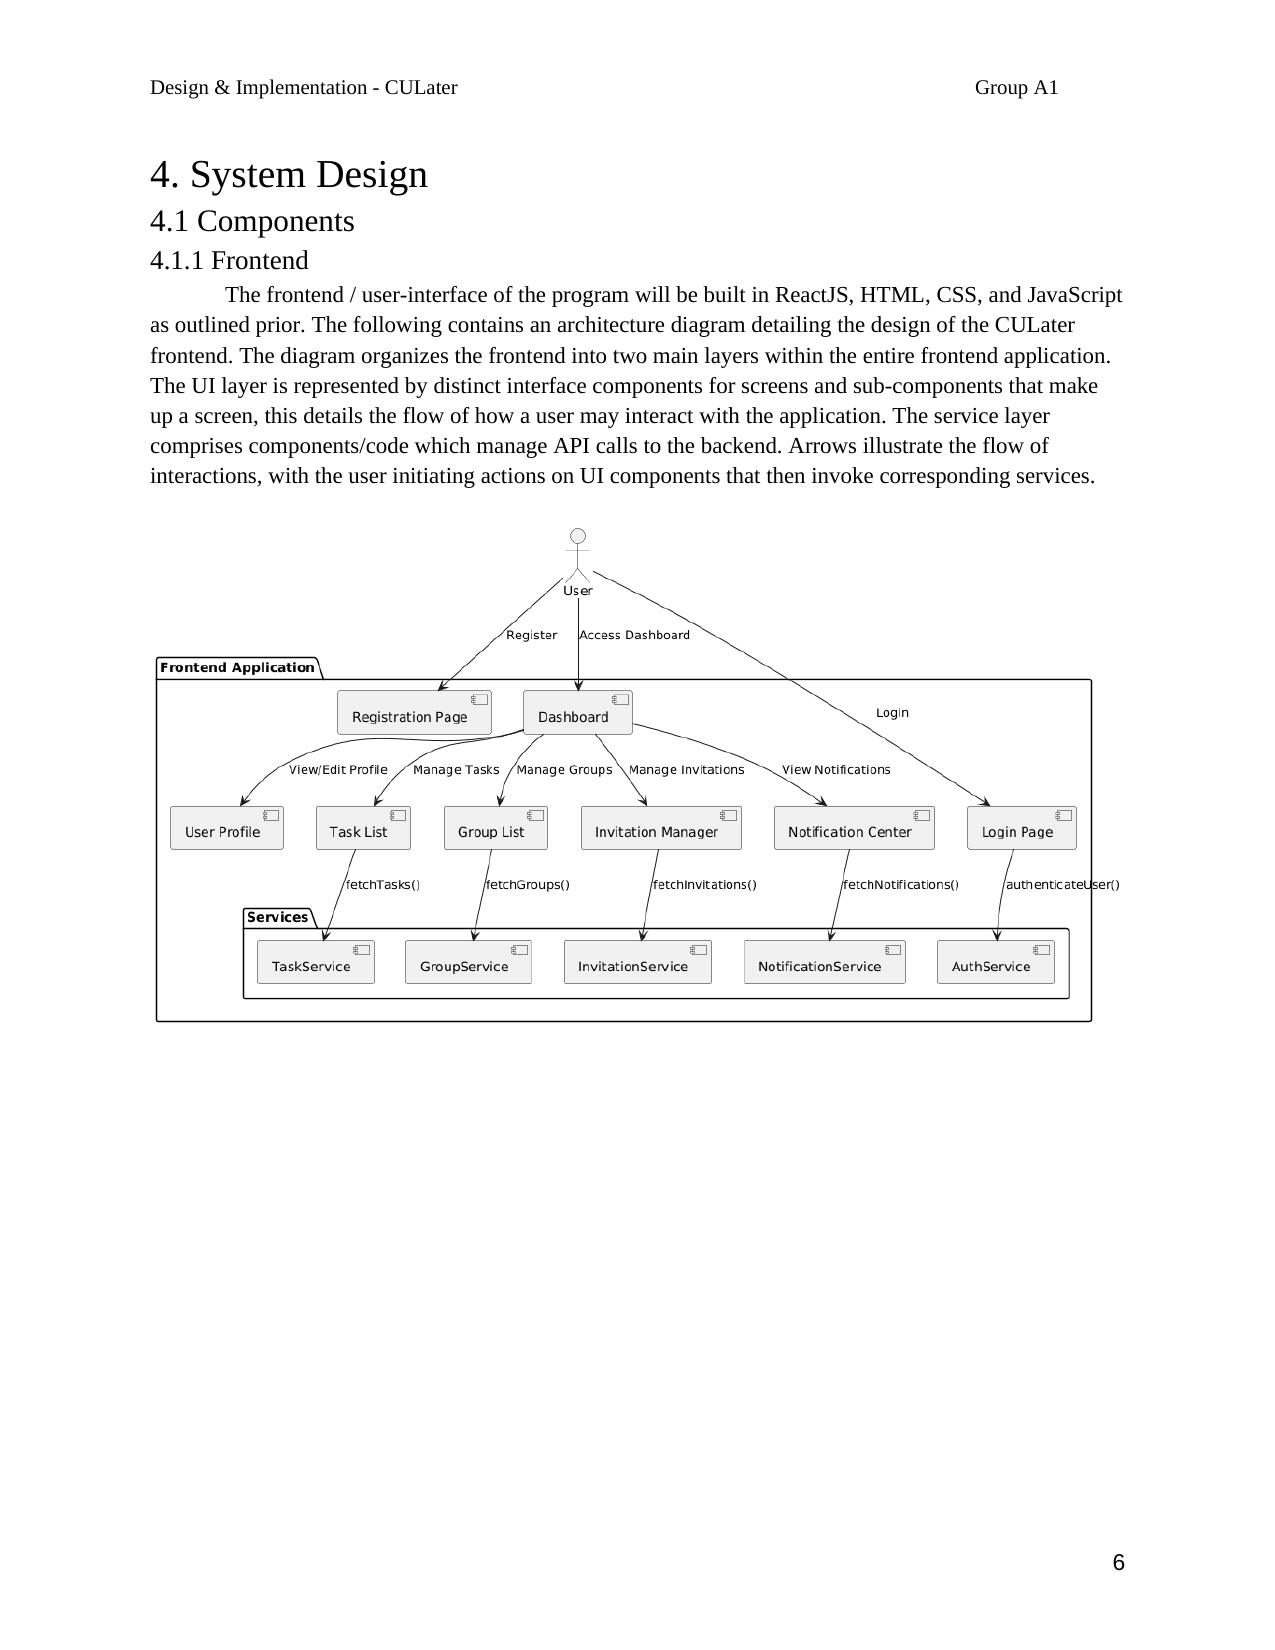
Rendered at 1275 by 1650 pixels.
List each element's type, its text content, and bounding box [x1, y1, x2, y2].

subtitle 4.1.1 Frontend [150, 244, 1125, 275]
picture [150, 523, 1125, 1026]
subtitle 4.1 Components [150, 202, 1125, 238]
text The frontend / user-interface of the program will be built in ReactJS, HTML, CSS, and JavaScript as outlined prior. The following contains an architecture diagram detailing the design of the CULater frontend. The diagram organizes the frontend into two main layers within the entire frontend application. The UI layer is represented by distinct interface components for screens and sub-components that make up a screen, this details the flow of how a user may interact with the application. The service layer comprises components/code which manage API calls to the backend. Arrows illustrate the flow of interactions, with the user initiating actions on UI components that then invoke corresponding services. [150, 281, 1125, 489]
subtitle 4. System Design [150, 150, 1125, 196]
